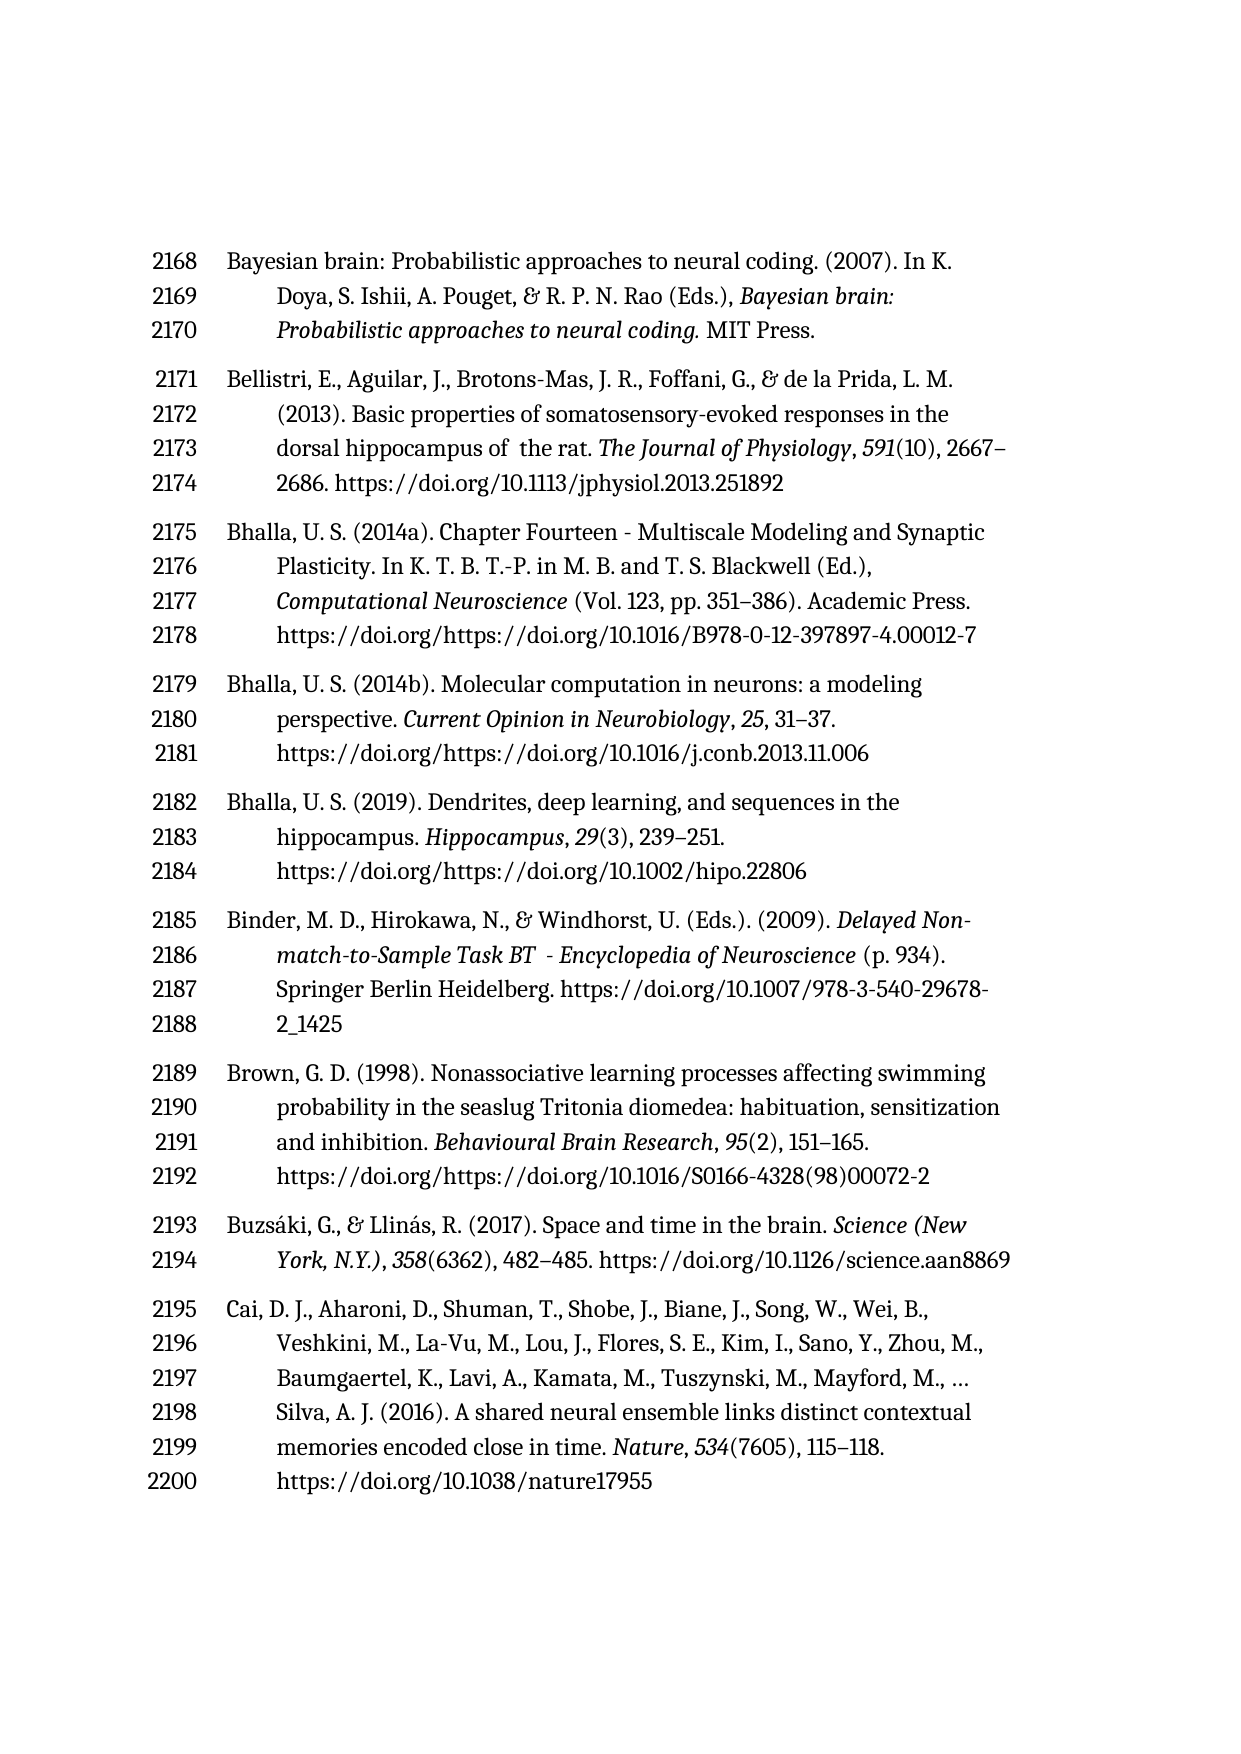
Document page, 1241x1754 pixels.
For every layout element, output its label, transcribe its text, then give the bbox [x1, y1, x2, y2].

text Bellistri, E., Aguilar, J., Brotons-Mas, J. R., Foffani, G., & de la Prida, L. M. (2013). Basic properties of somatosensory-evoked responses in the dorsal hippocampus of the rat. The Journal of Physiology, 591(10), 2667–2686. https://doi.org/10.1113/jphysiol.2013.251892 [226, 365, 1014, 497]
text Bhalla, U. S. (2014b). Molecular computation in neurons: a modeling perspective. Current Opinion in Neurobiology, 25, 31–37. https://doi.org/https://doi.org/10.1016/j.conb.2013.11.006 [226, 670, 1014, 768]
text Bhalla, U. S. (2019). Dendrites, deep learning, and sequences in the hippocampus. Hippocampus, 29(3), 239–251. https://doi.org/https://doi.org/10.1002/hipo.22806 [226, 788, 1014, 886]
text Bayesian brain: Probabilistic approaches to neural coding. (2007). In K. Doya, S. Ishii, A. Pouget, & R. P. N. Rao (Eds.), Bayesian brain: Probabilistic approaches to neural coding. MIT Press. [226, 247, 1014, 345]
text Bhalla, U. S. (2014a). Chapter Fourteen - Multiscale Modeling and Synaptic Plasticity. In K. T. B. T.-P. in M. B. and T. S. Blackwell (Ed.), Computational Neuroscience (Vol. 123, pp. 351–386). Academic Press. https://doi.org/https://doi.org/10.1016/B978-0-12-397897-4.00012-7 [226, 518, 1014, 650]
text Binder, M. D., Hirokawa, N., & Windhorst, U. (Eds.). (2009). Delayed Non-match-to-Sample Task BT - Encyclopedia of Neuroscience (p. 934). Springer Berlin Heidelberg. https://doi.org/10.1007/978-3-540-29678-2_1425 [226, 906, 1014, 1038]
text Brown, G. D. (1998). Nonassociative learning processes affecting swimming probability in the seaslug Tritonia diomedea: habituation, sensitization and inhibition. Behavioural Brain Research, 95(2), 151–165. https://doi.org/https://doi.org/10.1016/S0166-4328(98)00072-2 [226, 1059, 1014, 1191]
text Buzsáki, G., & Llinás, R. (2017). Space and time in the brain. Science (New York, N.Y.), 358(6362), 482–485. https://doi.org/10.1126/science.aan8869 [226, 1211, 1014, 1274]
text Cai, D. J., Aharoni, D., Shuman, T., Shobe, J., Biane, J., Song, W., Wei, B., Veshkini, M., La-Vu, M., Lou, J., Flores, S. E., Kim, I., Sano, Y., Zhou, M., Baumgaertel, K., Lavi, A., Kamata, M., Tuszynski, M., Mayford, M., … Silva, A. J. (2016). A shared neural ensemble links distinct contextual memories encoded close in time. Nature, 534(7605), 115–118. https://doi.org/10.1038/nature17955 [226, 1295, 1014, 1496]
